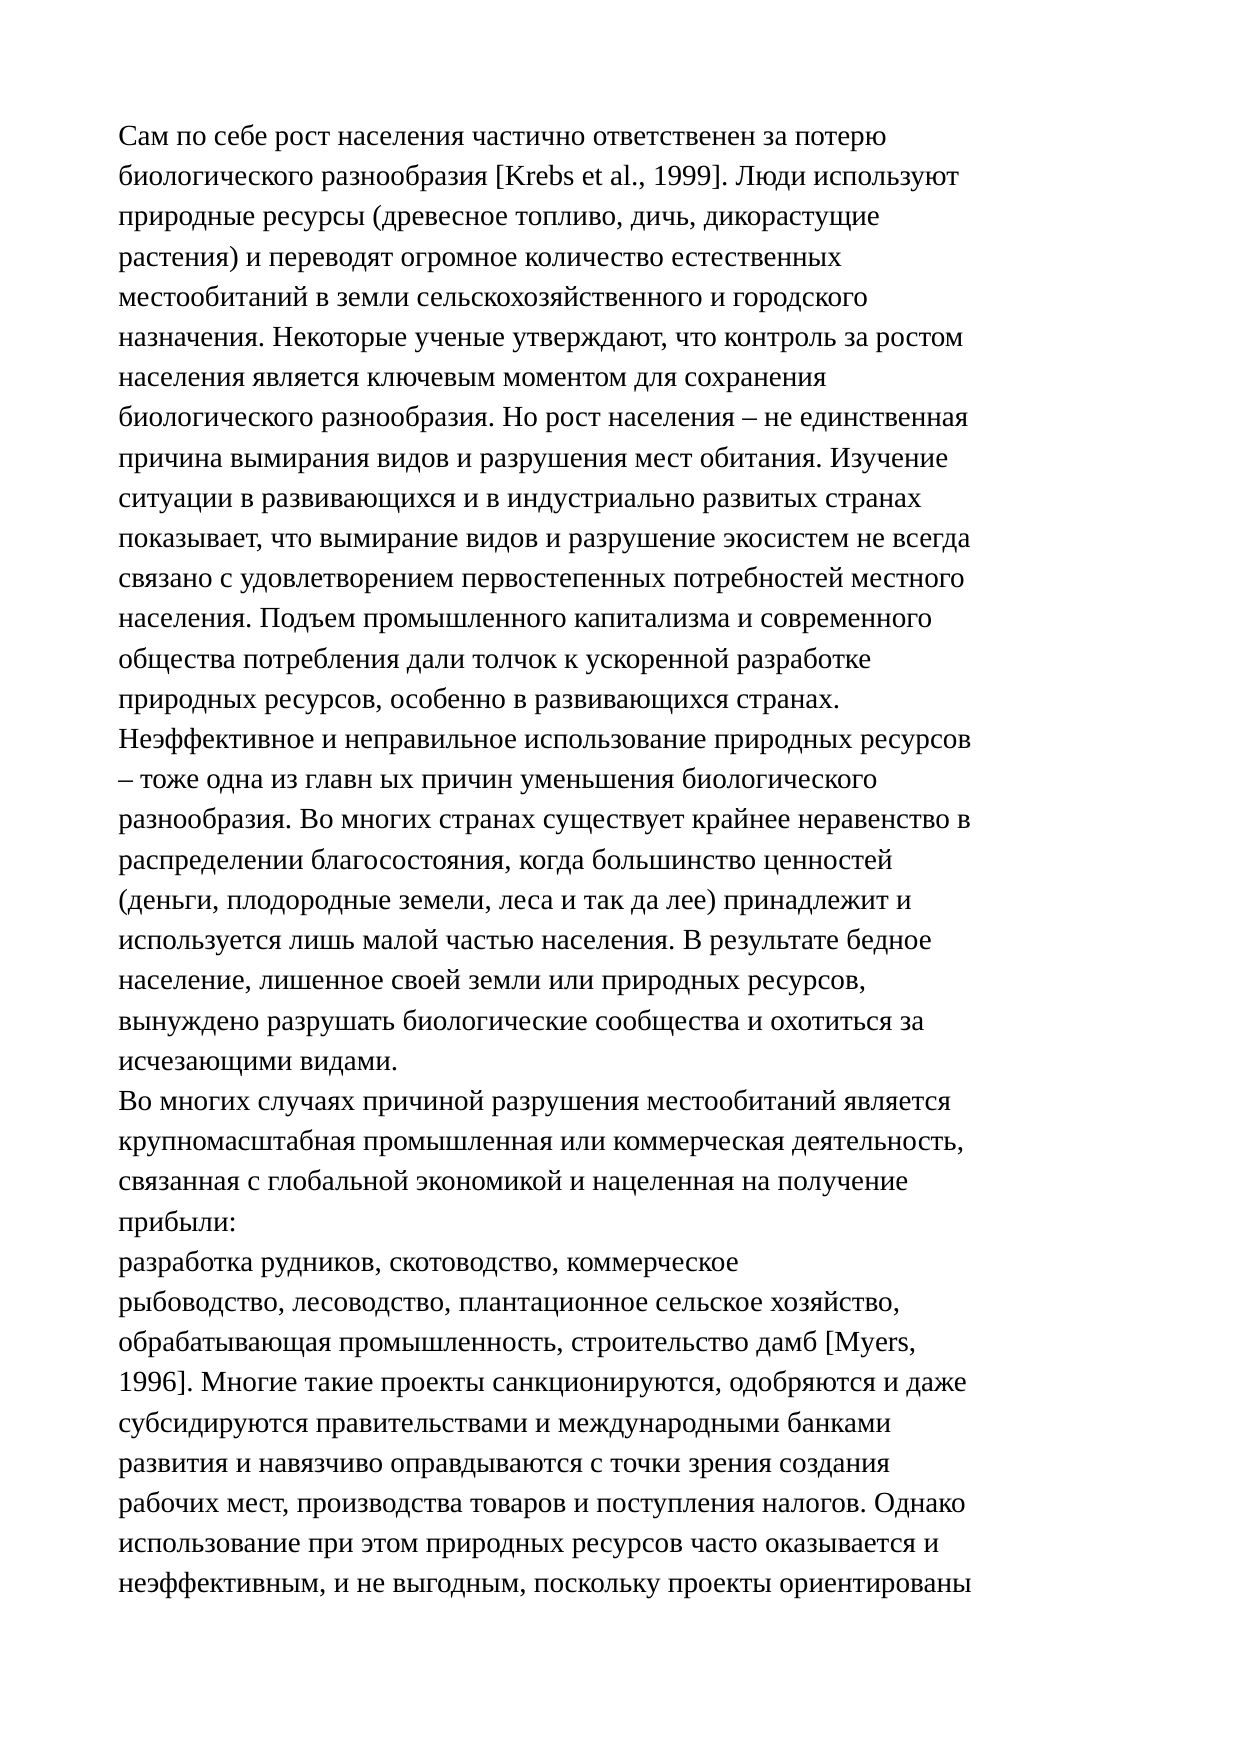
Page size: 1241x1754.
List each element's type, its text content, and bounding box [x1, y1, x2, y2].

text рабочих мест, производства товаров и поступления налогов. Однако [118, 1485, 1122, 1519]
text рыбоводство, лесоводство, плантационное сельское хозяйство, [118, 1284, 1122, 1318]
text биологического разнообразия [Krebs еt al., 1999]. Люди используют [118, 158, 1122, 192]
text Неэффективное и неправильное использование природных ресурсов [118, 721, 1122, 755]
text ситуации в развивающихся и в индустриально развитых странах [118, 480, 1122, 513]
text причина вымирания видов и разрушения мест обитания. Изучение [118, 440, 1122, 473]
text вынуждено разрушать биологические сообщества и охотиться за [118, 1003, 1122, 1036]
text обрабатывающая промышленность, строительство дамб [Myers, [118, 1324, 1122, 1358]
text (деньги, плодородные земели, леса и так да лее) принадлежит и [118, 882, 1122, 916]
text неэффективным, и не выгодным, поскольку проекты ориентированы [118, 1566, 1122, 1599]
text – тоже одна из главн ых причин уменьшения биологического [118, 761, 1122, 795]
text природных ресурсов, особенно в развивающихся странах. [118, 681, 1122, 714]
text Сам по себе рост населения частично ответственен за потерю [118, 118, 1122, 152]
text биологического разнообразия. Но рост населения – не единственная [118, 399, 1122, 433]
text разработка рудников, скотоводство, коммерческое [118, 1244, 1122, 1277]
text население, лишенное своей земли или природных ресурсов, [118, 962, 1122, 996]
text общества потребления дали толчок к ускоренной разработке [118, 641, 1122, 674]
text назначения. Некоторые ученые утверждают, что контроль за ростом [118, 319, 1122, 353]
text связано с удовлетворением первостепенных потребностей местного [118, 560, 1122, 594]
text показывает, что вымирание видов и разрушение экосистем не всегда [118, 520, 1122, 554]
text распределении благосостояния, когда большинство ценностей [118, 842, 1122, 875]
text 1996]. Многие такие проекты санкционируются, одобряются и даже [118, 1364, 1122, 1398]
text населения. Подъем промышленного капитализма и современного [118, 601, 1122, 634]
text местообитаний в земли сельскохозяйственного и городского [118, 279, 1122, 312]
text прибыли: [118, 1204, 1122, 1237]
text природные ресурсы (древесное топливо, дичь, дикорастущие [118, 198, 1122, 232]
text субсидируются правительствами и международными банками [118, 1405, 1122, 1438]
text Во многих случаях причиной разрушения местообитаний является [118, 1083, 1122, 1117]
text разнообразия. Во многих странах существует крайнее неравенство в [118, 802, 1122, 835]
text исчезающими видами. [118, 1043, 1122, 1076]
text использование при этом природных ресурсов часто оказывается и [118, 1525, 1122, 1559]
text используется лишь малой частью населения. В результате бедное [118, 922, 1122, 956]
text растения) и переводят огромное количество естественных [118, 239, 1122, 272]
text связанная с глобальной экономикой и нацеленная на получение [118, 1163, 1122, 1197]
text крупномасштабная промышленная или коммерческая деятельность, [118, 1123, 1122, 1157]
text развития и навязчиво оправдываются с точки зрения создания [118, 1445, 1122, 1478]
text населения является ключевым моментом для сохранения [118, 359, 1122, 393]
